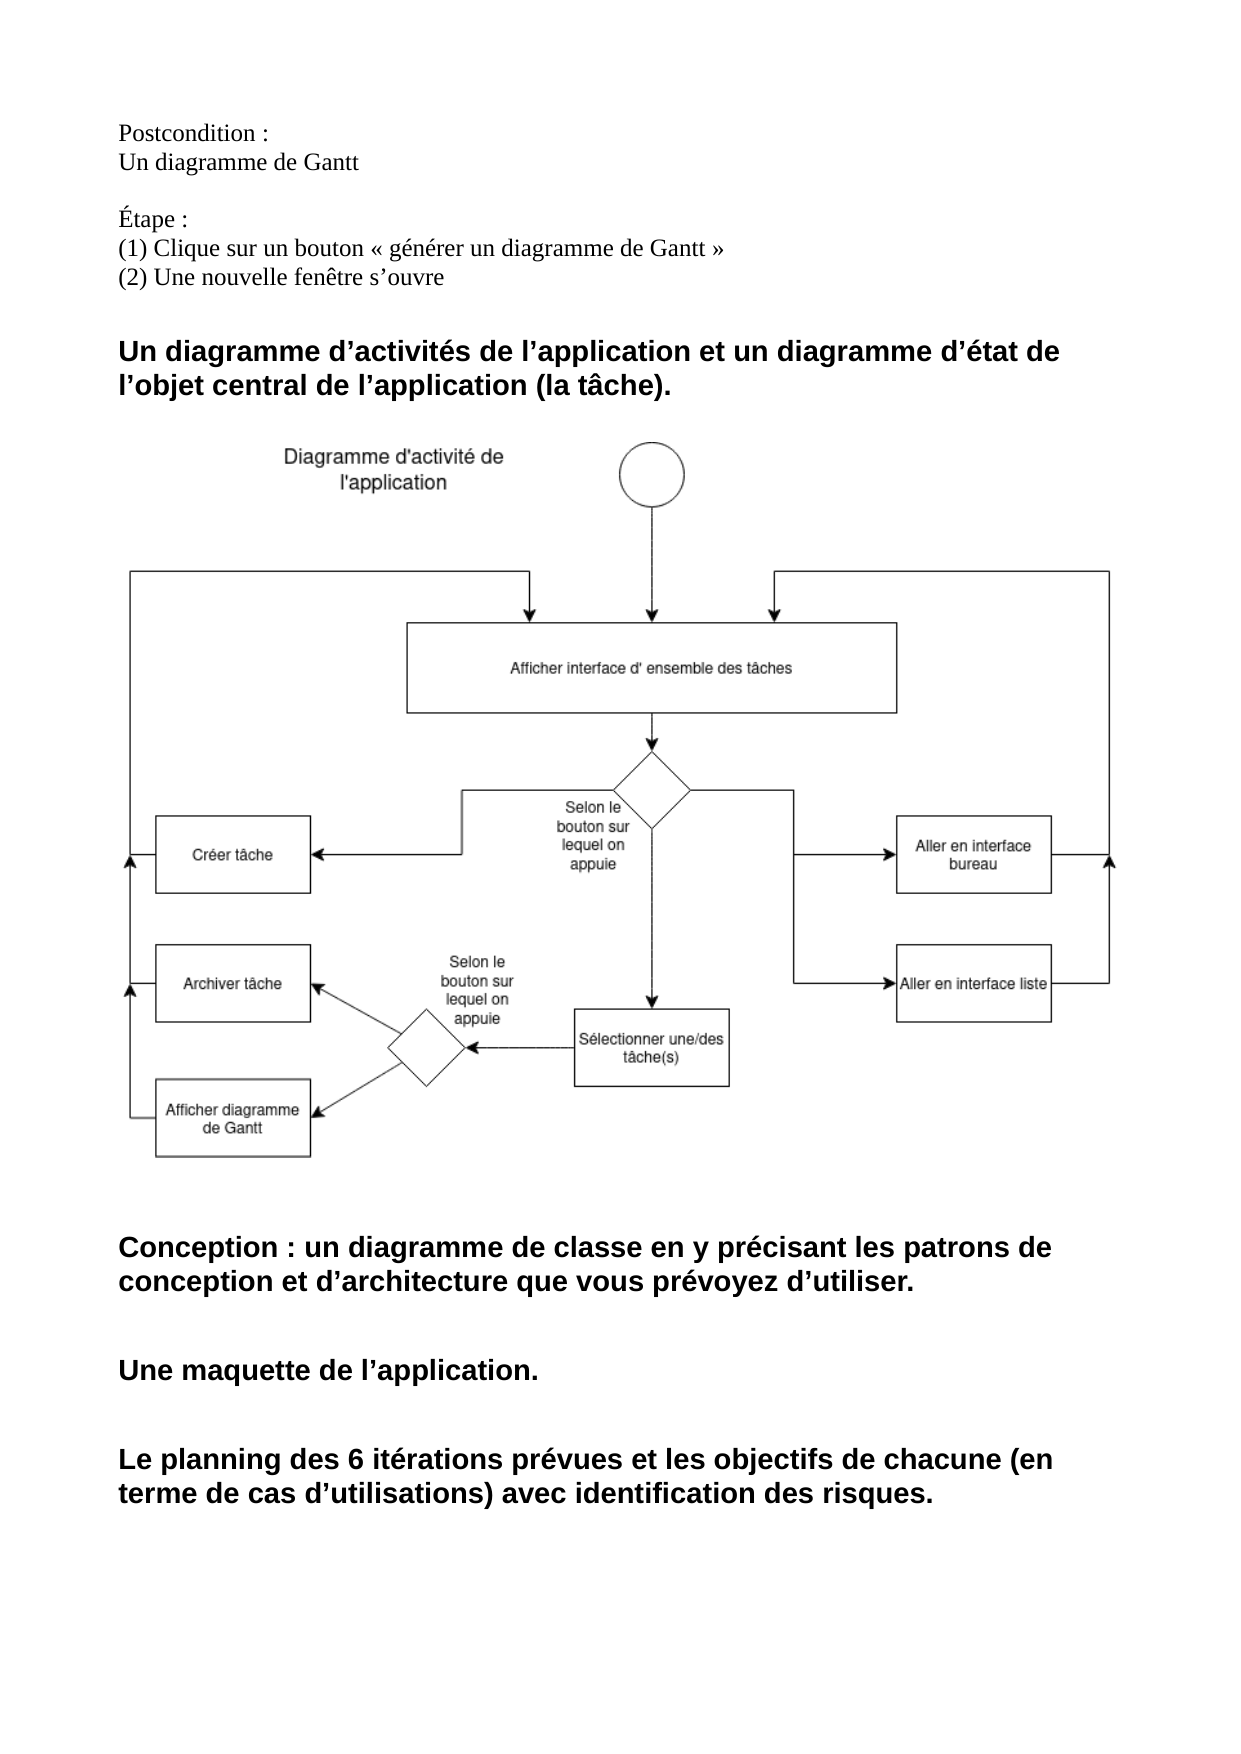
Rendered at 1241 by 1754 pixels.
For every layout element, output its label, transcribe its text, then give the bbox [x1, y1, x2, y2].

picture [118, 442, 1123, 1158]
text Postcondition : [118, 118, 1122, 147]
text (1) Clique sur un bouton « générer un diagramme de Gantt » [118, 233, 1122, 262]
text Un diagramme de Gantt [118, 147, 1122, 176]
subtitle Un diagramme d’activités de l’application et un diagramme d’état de l’objet central de l’application (la tâche). [118, 334, 1122, 401]
subtitle Une maquette de l’application. [118, 1353, 1122, 1386]
subtitle Le planning des 6 itérations prévues et les objectifs de chacune (en terme de cas d’utilisations) avec identification des risques. [118, 1442, 1122, 1509]
subtitle Conception : un diagramme de classe en y précisant les patrons de conception et d’architecture que vous prévoyez d’utiliser. [118, 1230, 1122, 1297]
text (2) Une nouvelle fenêtre s’ouvre [118, 262, 1122, 291]
text Étape : [118, 204, 1122, 233]
